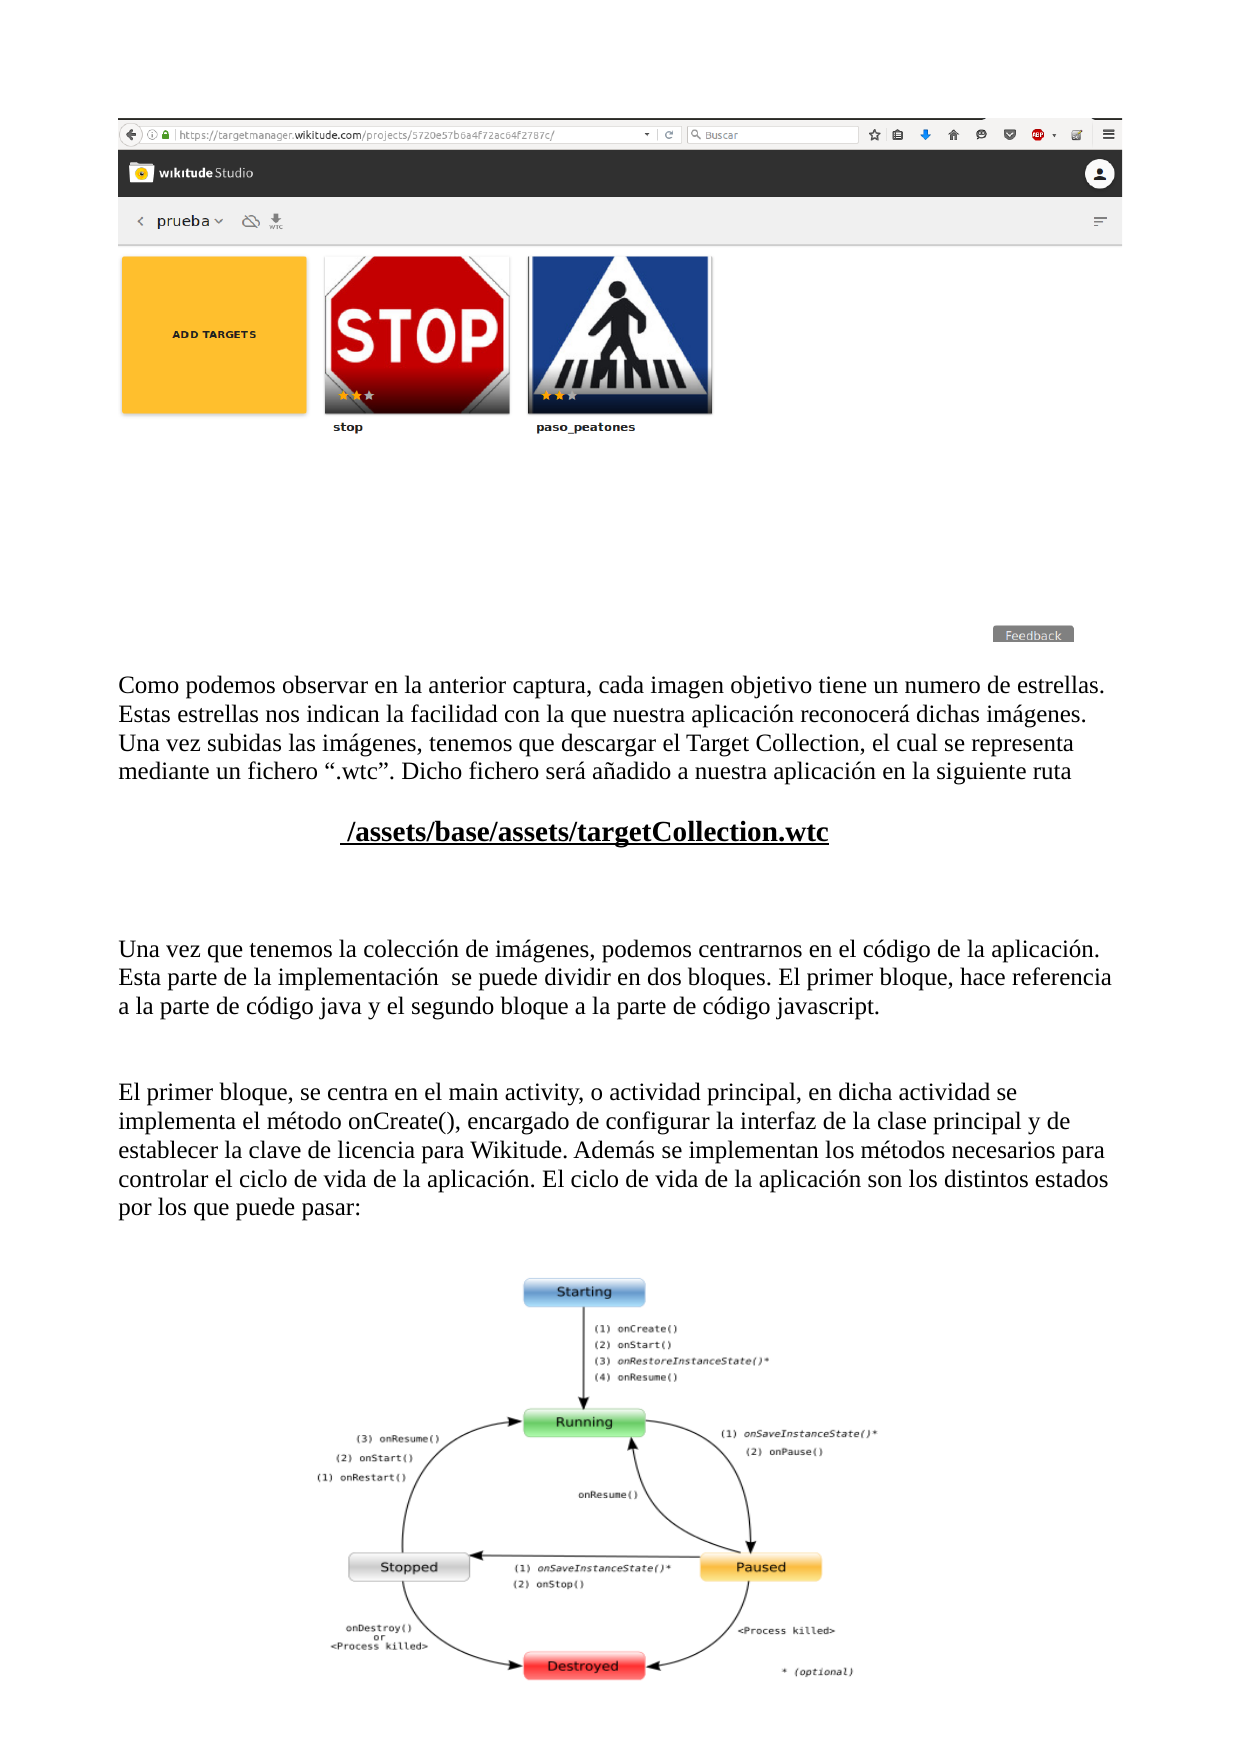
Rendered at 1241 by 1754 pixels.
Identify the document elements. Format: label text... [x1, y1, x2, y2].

picture [118, 118, 1123, 642]
text /assets/base/assets/targetCollection.wtc [118, 814, 1122, 847]
picture [243, 1257, 913, 1697]
text Una vez que tenemos la colección de imágenes, podemos centrarnos en el código de la aplicación. Esta parte de la implementación se puede dividir en dos bloques. El primer bloque, hace referencia a la parte de código java y el segundo bloque a la parte de código javascript. [118, 934, 1122, 1020]
text El primer bloque, se centra en el main activity, o actividad principal, en dicha actividad se implementa el método onCreate(), encargado de configurar la interfaz de la clase principal y de establecer la clave de licencia para Wikitude. Además se implementan los métodos necesarios para controlar el ciclo de vida de la aplicación. El ciclo de vida de la aplicación son los distintos estados por los que puede pasar: [118, 1077, 1122, 1221]
text Como podemos observar en la anterior captura, cada imagen objetivo tiene un numero de estrellas. Estas estrellas nos indican la facilidad con la que nuestra aplicación reconocerá dichas imágenes. Una vez subidas las imágenes, tenemos que descargar el Target Collection, el cual se representa mediante un fichero “.wtc”. Dicho fichero será añadido a nuestra aplicación en la siguiente ruta [118, 670, 1122, 785]
